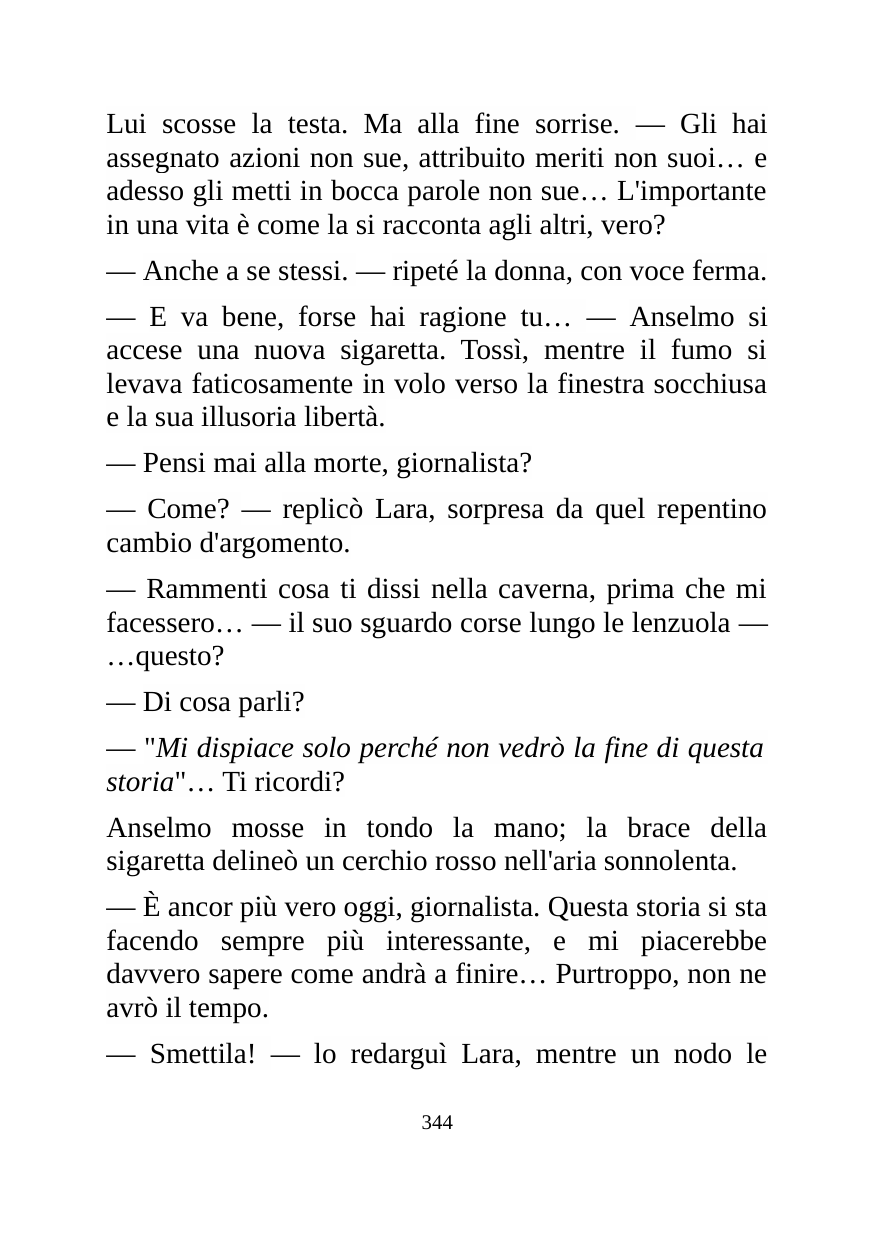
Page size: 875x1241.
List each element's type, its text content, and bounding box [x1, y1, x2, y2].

text — Rammenti cosa ti dissi nella caverna, prima che mi facessero… — il suo sguardo corse lungo le lenzuola — …questo? [106, 571, 768, 672]
text — Smettila! — lo redarguì Lara, mentre un nodo le [106, 1036, 768, 1070]
text — E va bene, forse hai ragione tu… — Anselmo si accese una nuova sigaretta. Tossì, mentre il fumo si levava faticosamente in volo verso la finestra socchiusa e la sua illusoria libertà. [106, 299, 768, 433]
text Lui scosse la testa. Ma alla fine sorrise. — Gli hai assegnato azioni non sue, attribuito meriti non suoi… e adesso gli metti in bocca parole non sue… L'importante in una vita è come la si racconta agli altri, vero? [106, 106, 768, 240]
text — Come? — replicò Lara, sorpresa da quel repentino cambio d'argomento. [106, 492, 768, 559]
text — È ancor più vero oggi, giornalista. Questa storia si sta facendo sempre più interessante, e mi piacerebbe davvero sapere come andrà a finire… Purtroppo, non ne avrò il tempo. [106, 889, 768, 1024]
text — Di cosa parli? [106, 684, 768, 718]
text — "Mi dispiace solo perché non vedrò la fine di questa storia"… Ti ricordi? [106, 730, 768, 797]
text — Anche a se stessi. — ripeté la donna, con voce ferma. [106, 253, 768, 286]
text — Pensi mai alla morte, giornalista? [106, 446, 768, 479]
text Anselmo mosse in tondo la mano; la brace della sigaretta delineò un cerchio rosso nell'aria sonnolenta. [106, 810, 768, 877]
